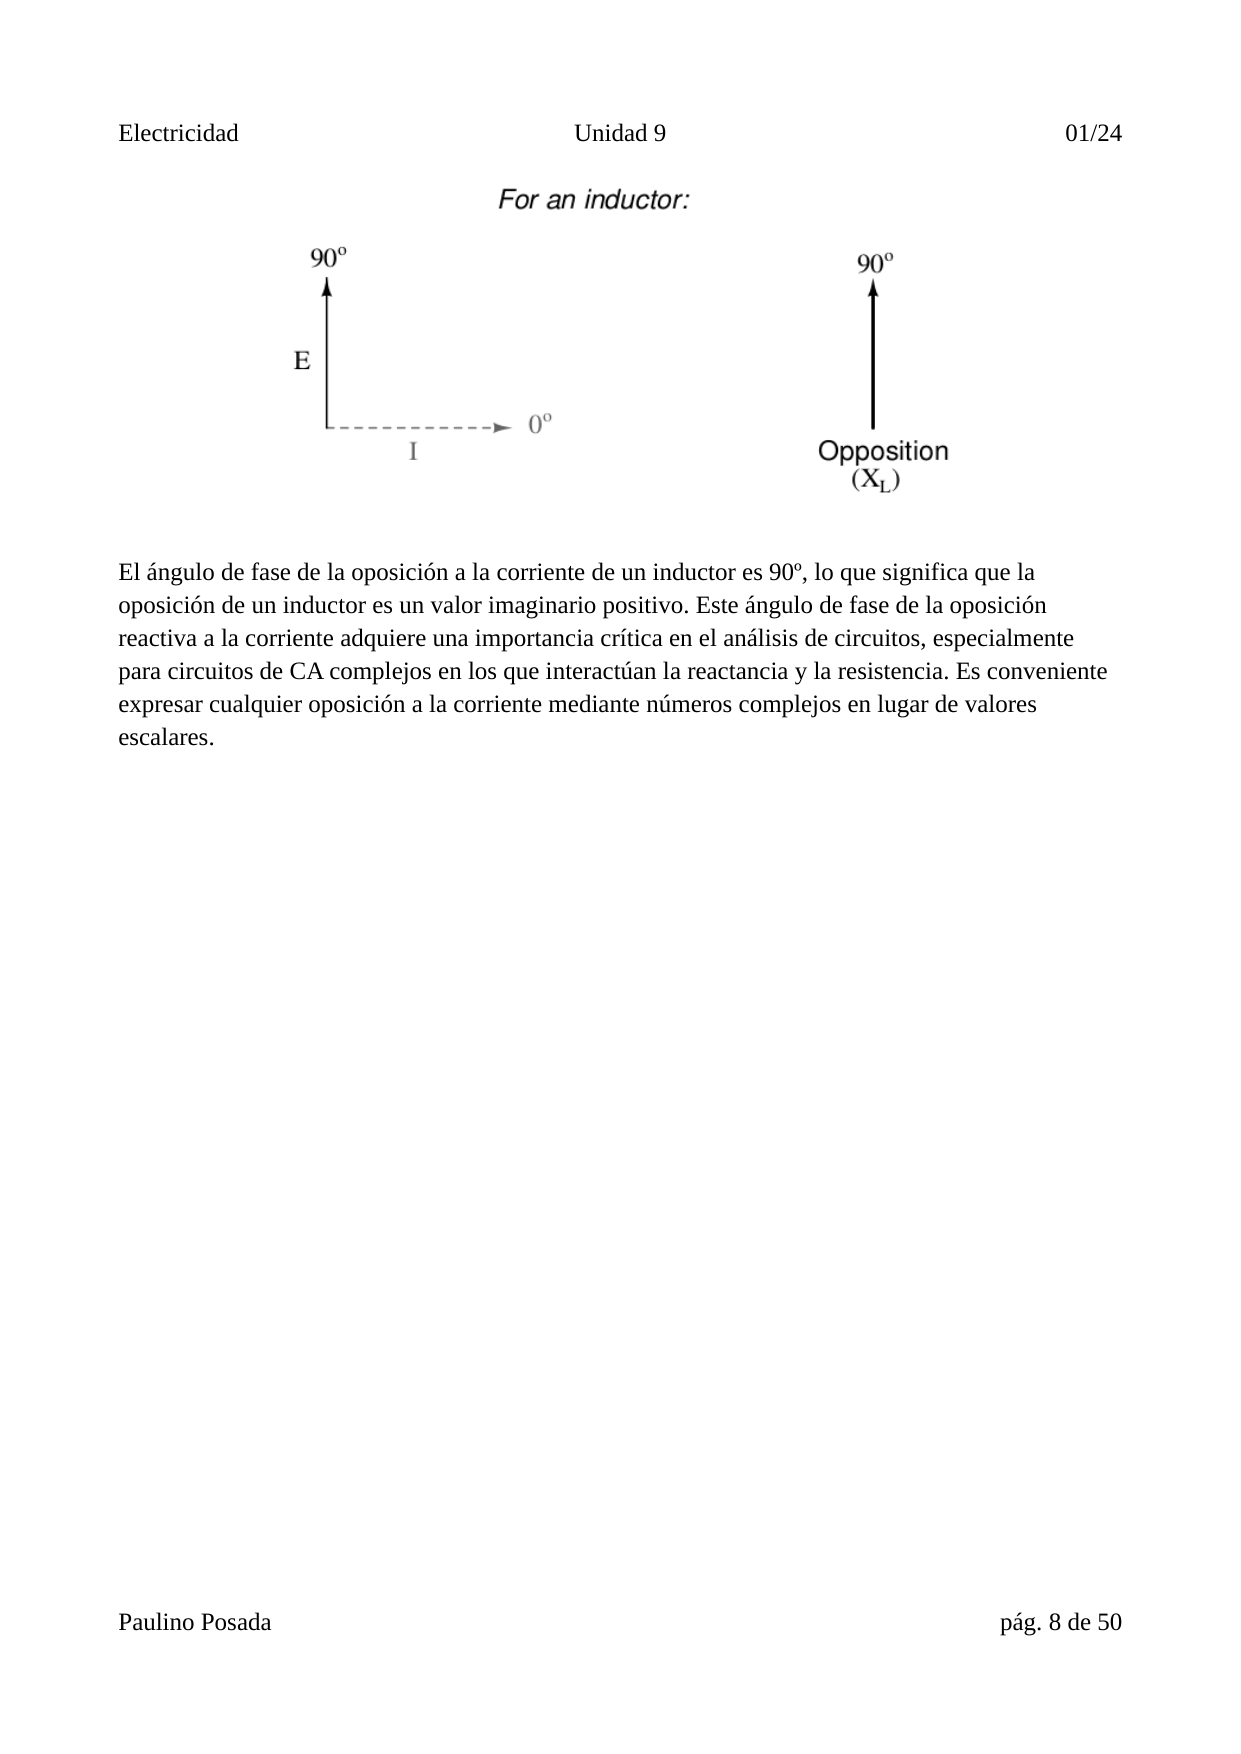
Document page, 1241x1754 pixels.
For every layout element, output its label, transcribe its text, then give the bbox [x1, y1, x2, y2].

picture [282, 176, 958, 503]
text El ángulo de fase de la oposición a la corriente de un inductor es 90º, lo que significa que la oposición de un inductor es un valor imaginario positivo. Este ángulo de fase de la oposición reactiva a la corriente adquiere una importancia crítica en el análisis de circuitos, especialmente para circuitos de CA complejos en los que interactúan la reactancia y la resistencia. Es conveniente expresar cualquier oposición a la corriente mediante números complejos en lugar de valores escalares. [118, 557, 1122, 751]
